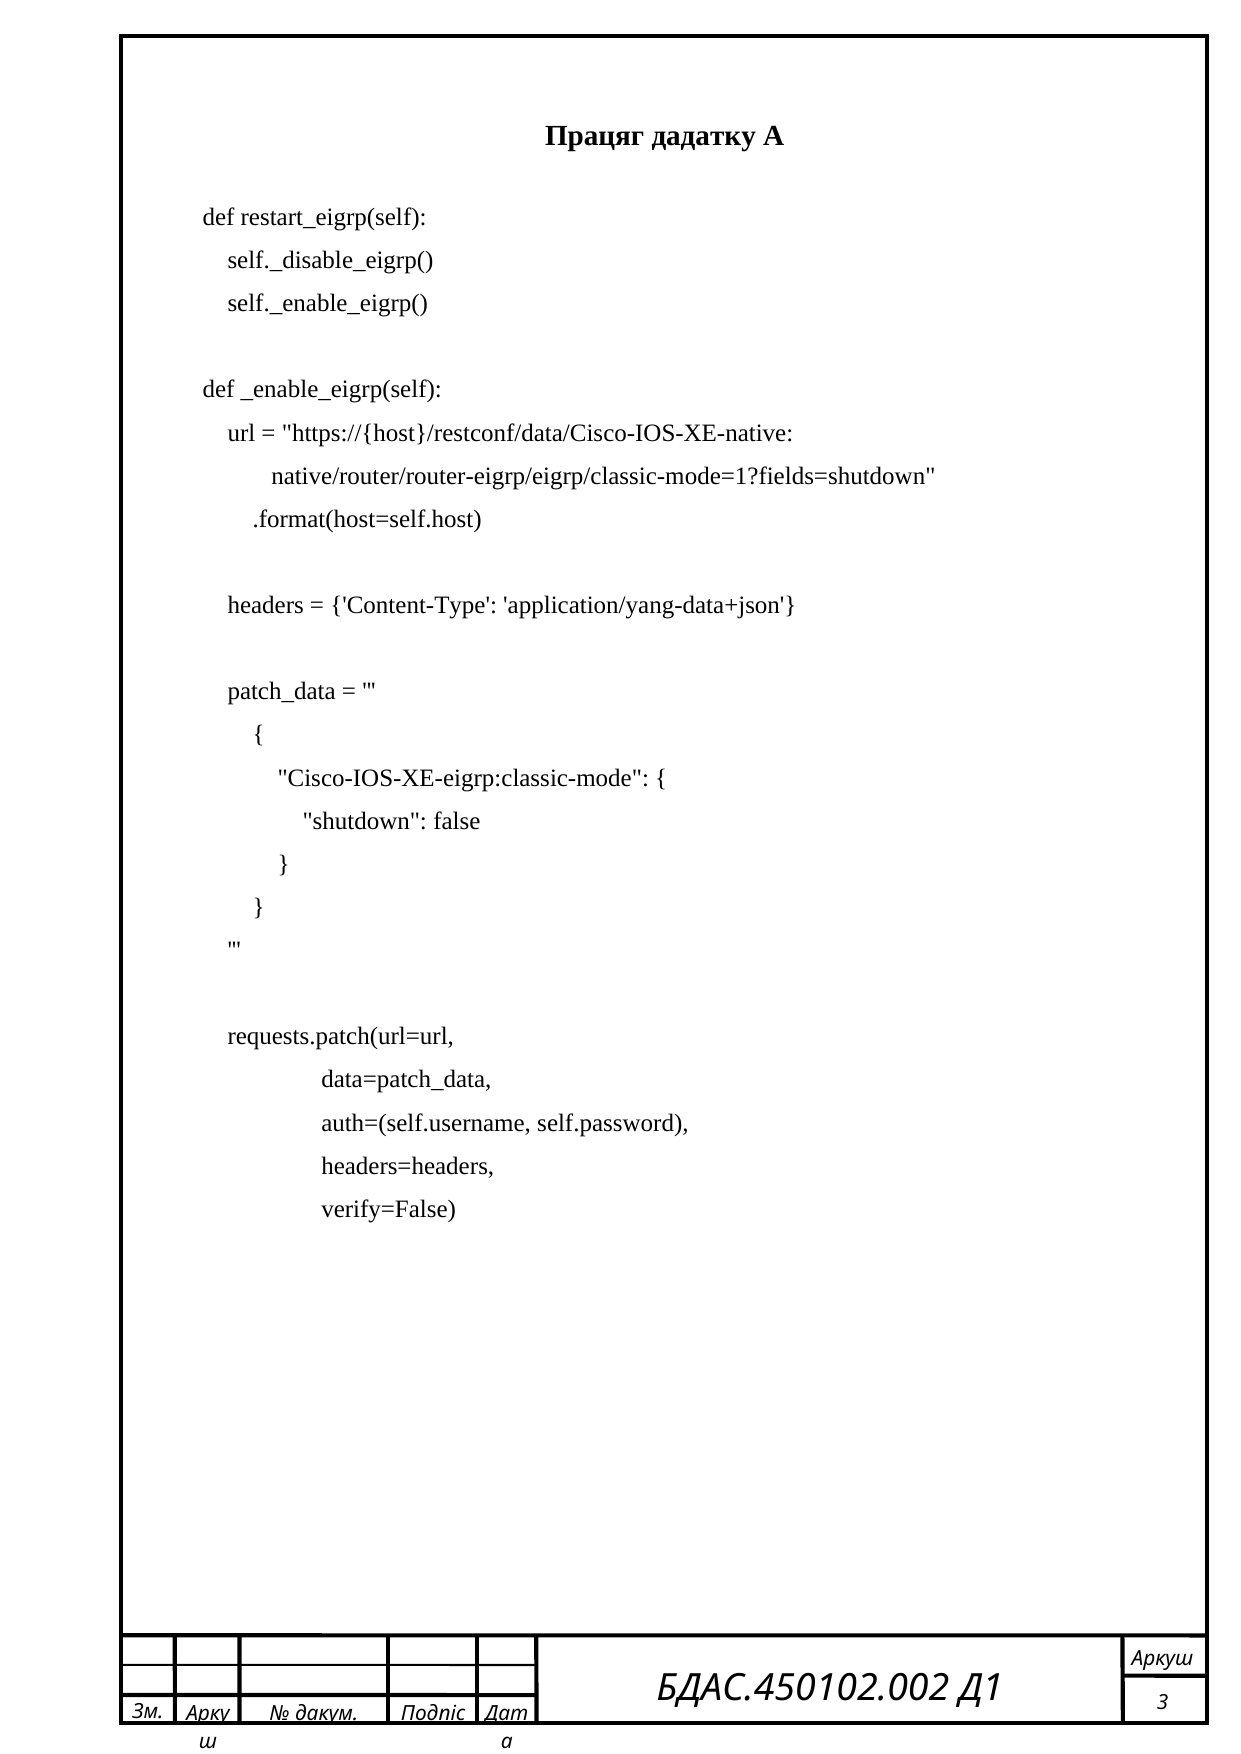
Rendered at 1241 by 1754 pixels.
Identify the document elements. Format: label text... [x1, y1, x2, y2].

subtitle .format(host=self.host) [177, 504, 1152, 533]
subtitle "Cisco-IOS-XE-eigrp:classic-mode": { [177, 763, 1152, 791]
subtitle auth=(self.username, self.password), [177, 1108, 1152, 1136]
subtitle url = "https://{host}/restconf/data/Cisco-IOS-XE-native: [177, 418, 1152, 446]
subtitle patch_data = ''' [177, 676, 1152, 705]
subtitle } [177, 892, 1152, 921]
subtitle { [177, 719, 1152, 748]
subtitle } [177, 849, 1152, 878]
subtitle headers=headers, [177, 1151, 1152, 1179]
subtitle def restart_eigrp(self): [177, 202, 1152, 231]
subtitle requests.patch(url=url, [177, 1021, 1152, 1050]
subtitle def _enable_eigrp(self): [177, 374, 1152, 403]
subtitle verify=False) [177, 1194, 1152, 1223]
subtitle Працяг дадатку А [177, 118, 1152, 152]
subtitle ''' [177, 935, 1152, 964]
subtitle self._disable_eigrp() [177, 245, 1152, 274]
subtitle headers = {'Content-Type': 'application/yang-data+json'} [177, 590, 1152, 619]
subtitle native/router/router-eigrp/eigrp/classic-mode=1?fields=shutdown" [177, 461, 1152, 489]
subtitle data=patch_data, [177, 1064, 1152, 1093]
subtitle self._enable_eigrp() [177, 288, 1152, 317]
subtitle "shutdown": false [177, 806, 1152, 834]
